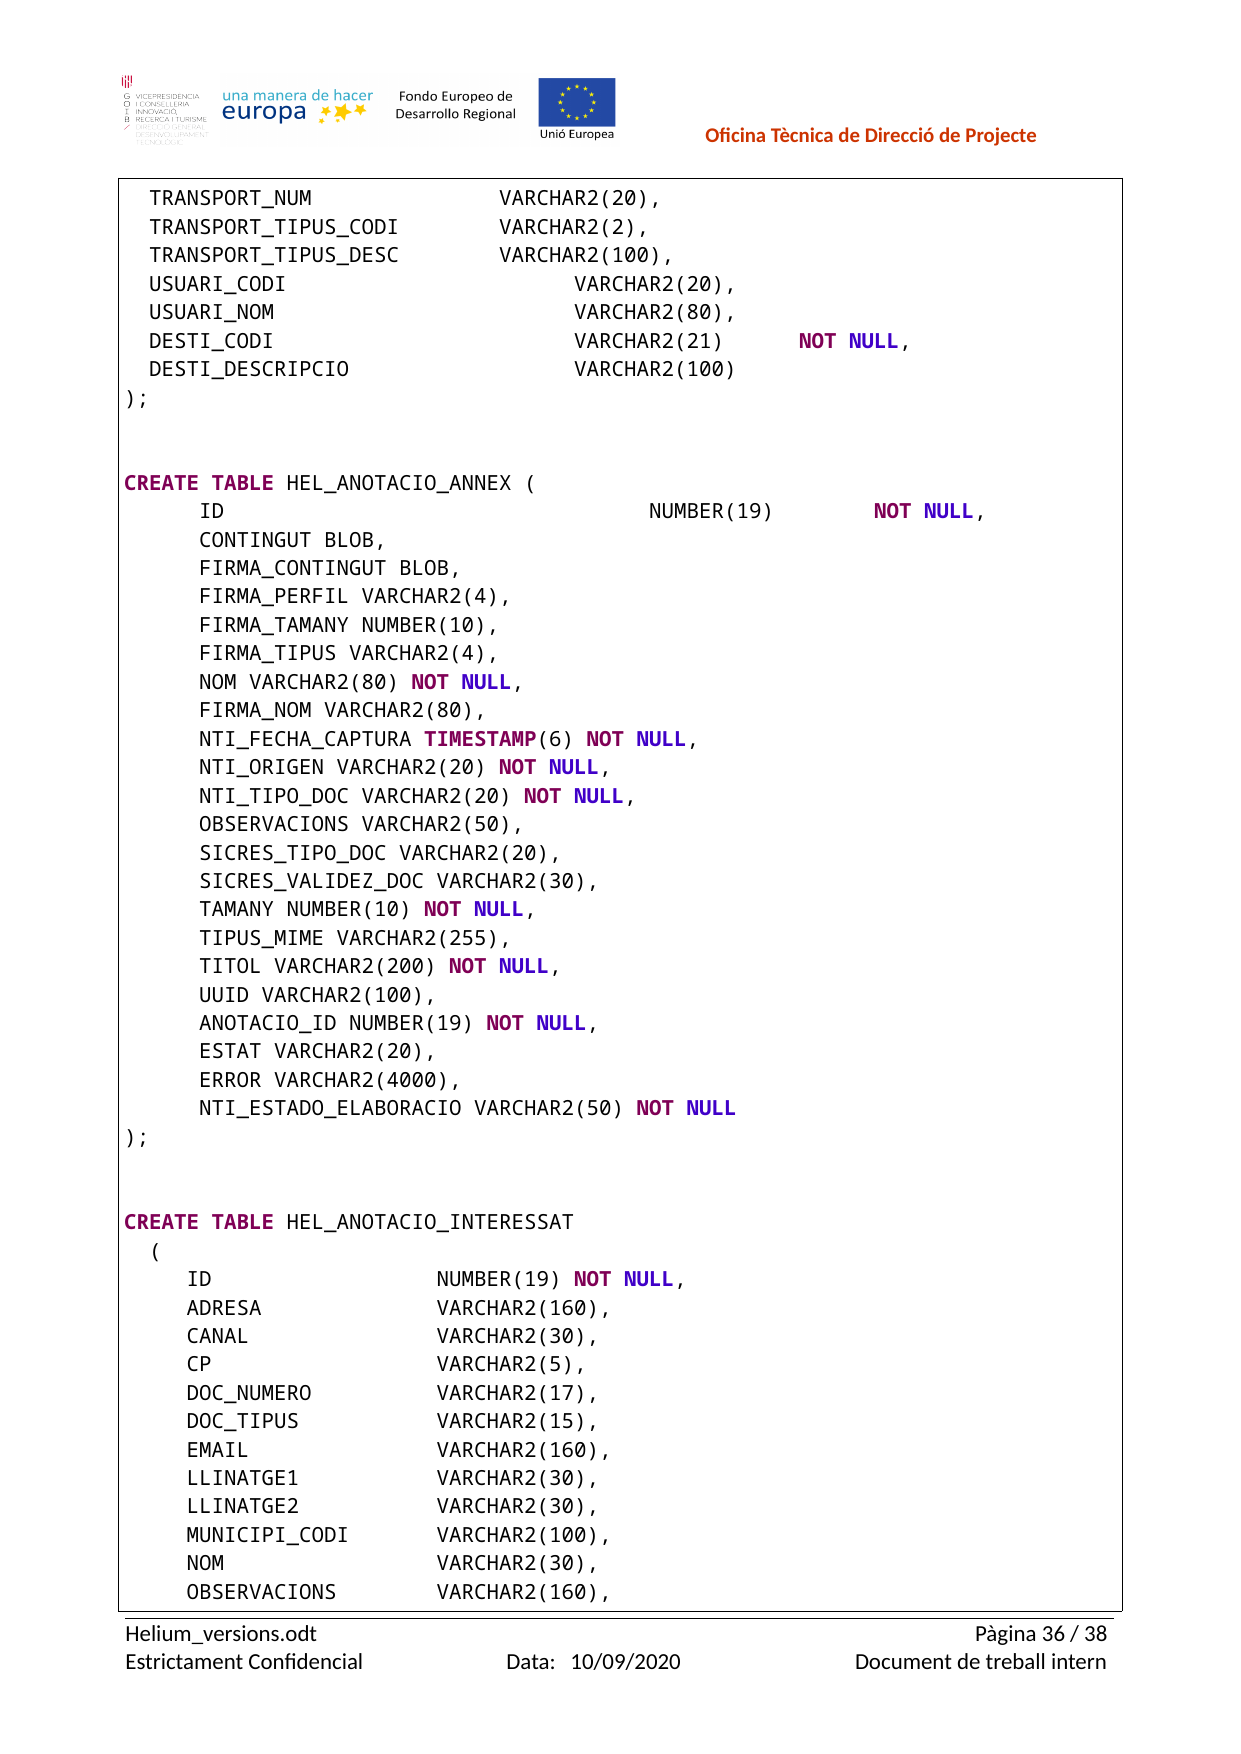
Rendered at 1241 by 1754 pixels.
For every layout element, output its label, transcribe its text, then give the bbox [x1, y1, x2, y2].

table_header TRANSPORT_NUM VARCHAR2(20), TRANSPORT_TIPUS_CODI VARCHAR2(2), TRANSPORT_TIPUS_DESC VARCHAR2(100), USUARI_CODI VARCHAR2(20), USUARI_NOM VARCHAR2(80), DESTI_CODI VARCHAR2(21) NOT NULL, DESTI_DESCRIPCIO VARCHAR2(100) ); CREATE TABLE HEL_ANOTACIO_ANNEX ( ID NUMBER(19) NOT NULL, CONTINGUT BLOB, FIRMA_CONTINGUT BLOB, FIRMA_PERFIL VARCHAR2(4), FIRMA_TAMANY NUMBER(10), FIRMA_TIPUS VARCHAR2(4), NOM VARCHAR2(80) NOT NULL, FIRMA_NOM VARCHAR2(80), NTI_FECHA_CAPTURA TIMESTAMP(6) NOT NULL, NTI_ORIGEN VARCHAR2(20) NOT NULL, NTI_TIPO_DOC VARCHAR2(20) NOT NULL, OBSERVACIONS VARCHAR2(50), SICRES_TIPO_DOC VARCHAR2(20), SICRES_VALIDEZ_DOC VARCHAR2(30), TAMANY NUMBER(10) NOT NULL, TIPUS_MIME VARCHAR2(255), TITOL VARCHAR2(200) NOT NULL, UUID VARCHAR2(100), ANOTACIO_ID NUMBER(19) NOT NULL, ESTAT VARCHAR2(20), ERROR VARCHAR2(4000), NTI_ESTADO_ELABORACIO VARCHAR2(50) NOT NULL ); CREATE TABLE HEL_ANOTACIO_INTERESSAT ( ID NUMBER(19) NOT NULL, ADRESA VARCHAR2(160), CANAL VARCHAR2(30), CP VARCHAR2(5), DOC_NUMERO VARCHAR2(17), DOC_TIPUS VARCHAR2(15), EMAIL VARCHAR2(160), LLINATGE1 VARCHAR2(30), LLINATGE2 VARCHAR2(30), MUNICIPI_CODI VARCHAR2(100), NOM VARCHAR2(30), OBSERVACIONS VARCHAR2(160), [119, 179, 1122, 1611]
picture [219, 73, 621, 147]
picture [118, 73, 213, 147]
